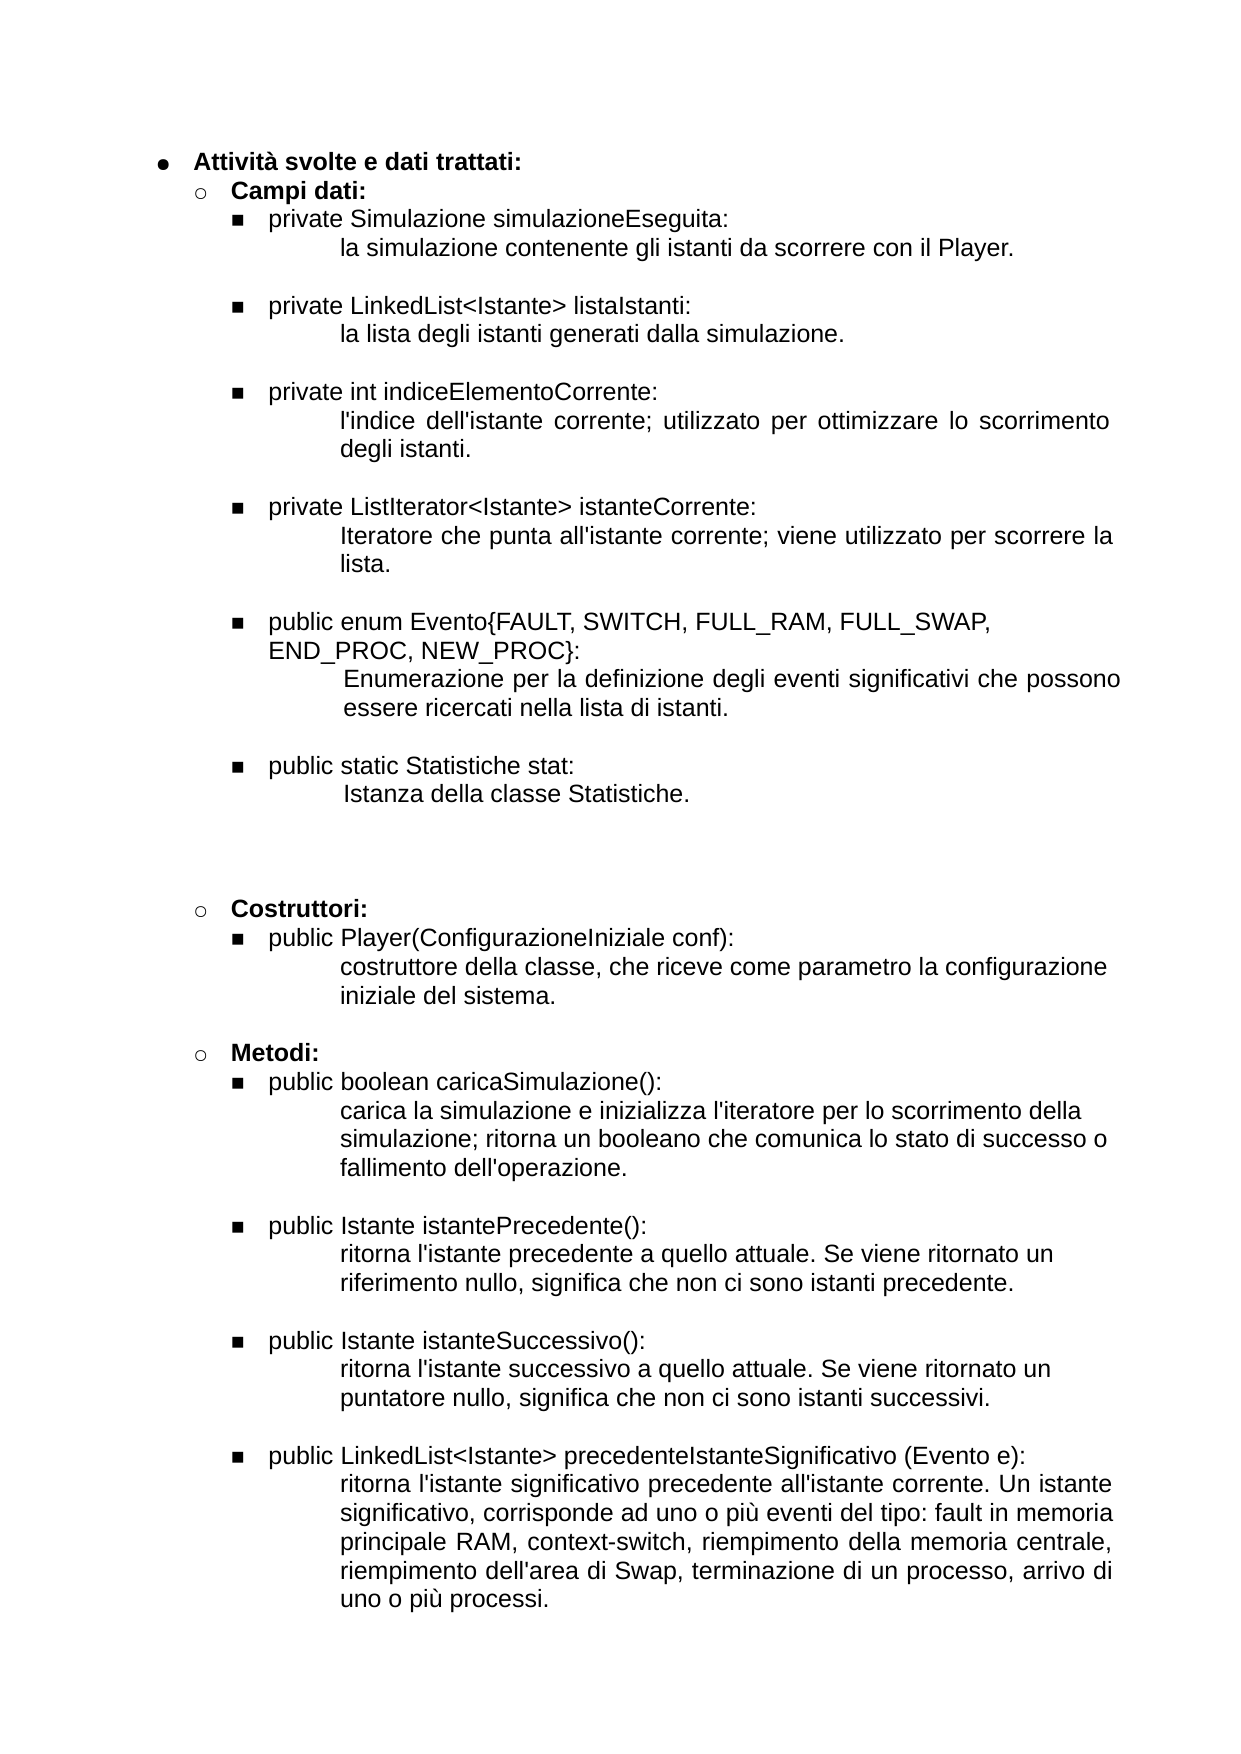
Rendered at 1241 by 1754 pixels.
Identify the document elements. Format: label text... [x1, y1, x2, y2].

list public LinkedList<Istante> precedenteIstanteSignificativo (Evento e): [231, 1441, 1122, 1469]
list public boolean caricaSimulazione(): [231, 1067, 1122, 1096]
text ritorna l'istante precedente a quello attuale. Se viene ritornato un riferimento nullo, significa che non ci sono istanti precedente. [118, 1239, 1122, 1297]
list Metodi: [193, 1038, 1122, 1067]
list public Istante istanteSuccessivo(): [231, 1326, 1122, 1354]
text costruttore della classe, che riceve come parametro la configurazione iniziale del sistema. [118, 952, 1122, 1009]
list public enum Evento{FAULT, SWITCH, FULL_RAM, FULL_SWAP, END_PROC, NEW_PROC}: [231, 607, 1122, 664]
list public Player(ConfigurazioneIniziale conf): [231, 923, 1122, 952]
text l'indice dell'istante corrente; utilizzato per ottimizzare lo scorrimento degli istanti. [118, 406, 1122, 463]
list Istanza della classe Statistiche. [306, 779, 1122, 808]
text Iteratore che punta all'istante corrente; viene utilizzato per scorrere la lista. [118, 521, 1122, 578]
list private ListIterator<Istante> istanteCorrente: [231, 492, 1122, 521]
list private int indiceElementoCorrente: [231, 377, 1122, 406]
text la simulazione contenente gli istanti da scorrere con il Player. [118, 233, 1122, 262]
list public Istante istantePrecedente(): [231, 1211, 1122, 1239]
text carica la simulazione e inizializza l'iteratore per lo scorrimento della simulazione; ritorna un booleano che comunica lo stato di successo o fallimento dell'operazione. [118, 1096, 1122, 1182]
text la lista degli istanti generati dalla simulazione. [118, 319, 1122, 348]
text ritorna l'istante significativo precedente all'istante corrente. Un istante significativo, corrisponde ad uno o più eventi del tipo: fault in memoria principale RAM, context-switch, riempimento della memoria centrale, riempimento dell'area di Swap, terminazione di un processo, arrivo di uno o più processi. [118, 1469, 1122, 1613]
list public static Statistiche stat: [231, 751, 1122, 779]
list private Simulazione simulazioneEseguita: [231, 204, 1122, 233]
list Enumerazione per la definizione degli eventi significativi che possono essere ricercati nella lista di istanti. [306, 664, 1122, 722]
text ritorna l'istante successivo a quello attuale. Se viene ritornato un puntatore nullo, significa che non ci sono istanti successivi. [118, 1354, 1122, 1412]
list Costruttori: [193, 894, 1122, 923]
list Campi dati: [193, 176, 1122, 204]
list Attività svolte e dati trattati: [156, 147, 1122, 176]
list private LinkedList<Istante> listaIstanti: [231, 291, 1122, 319]
